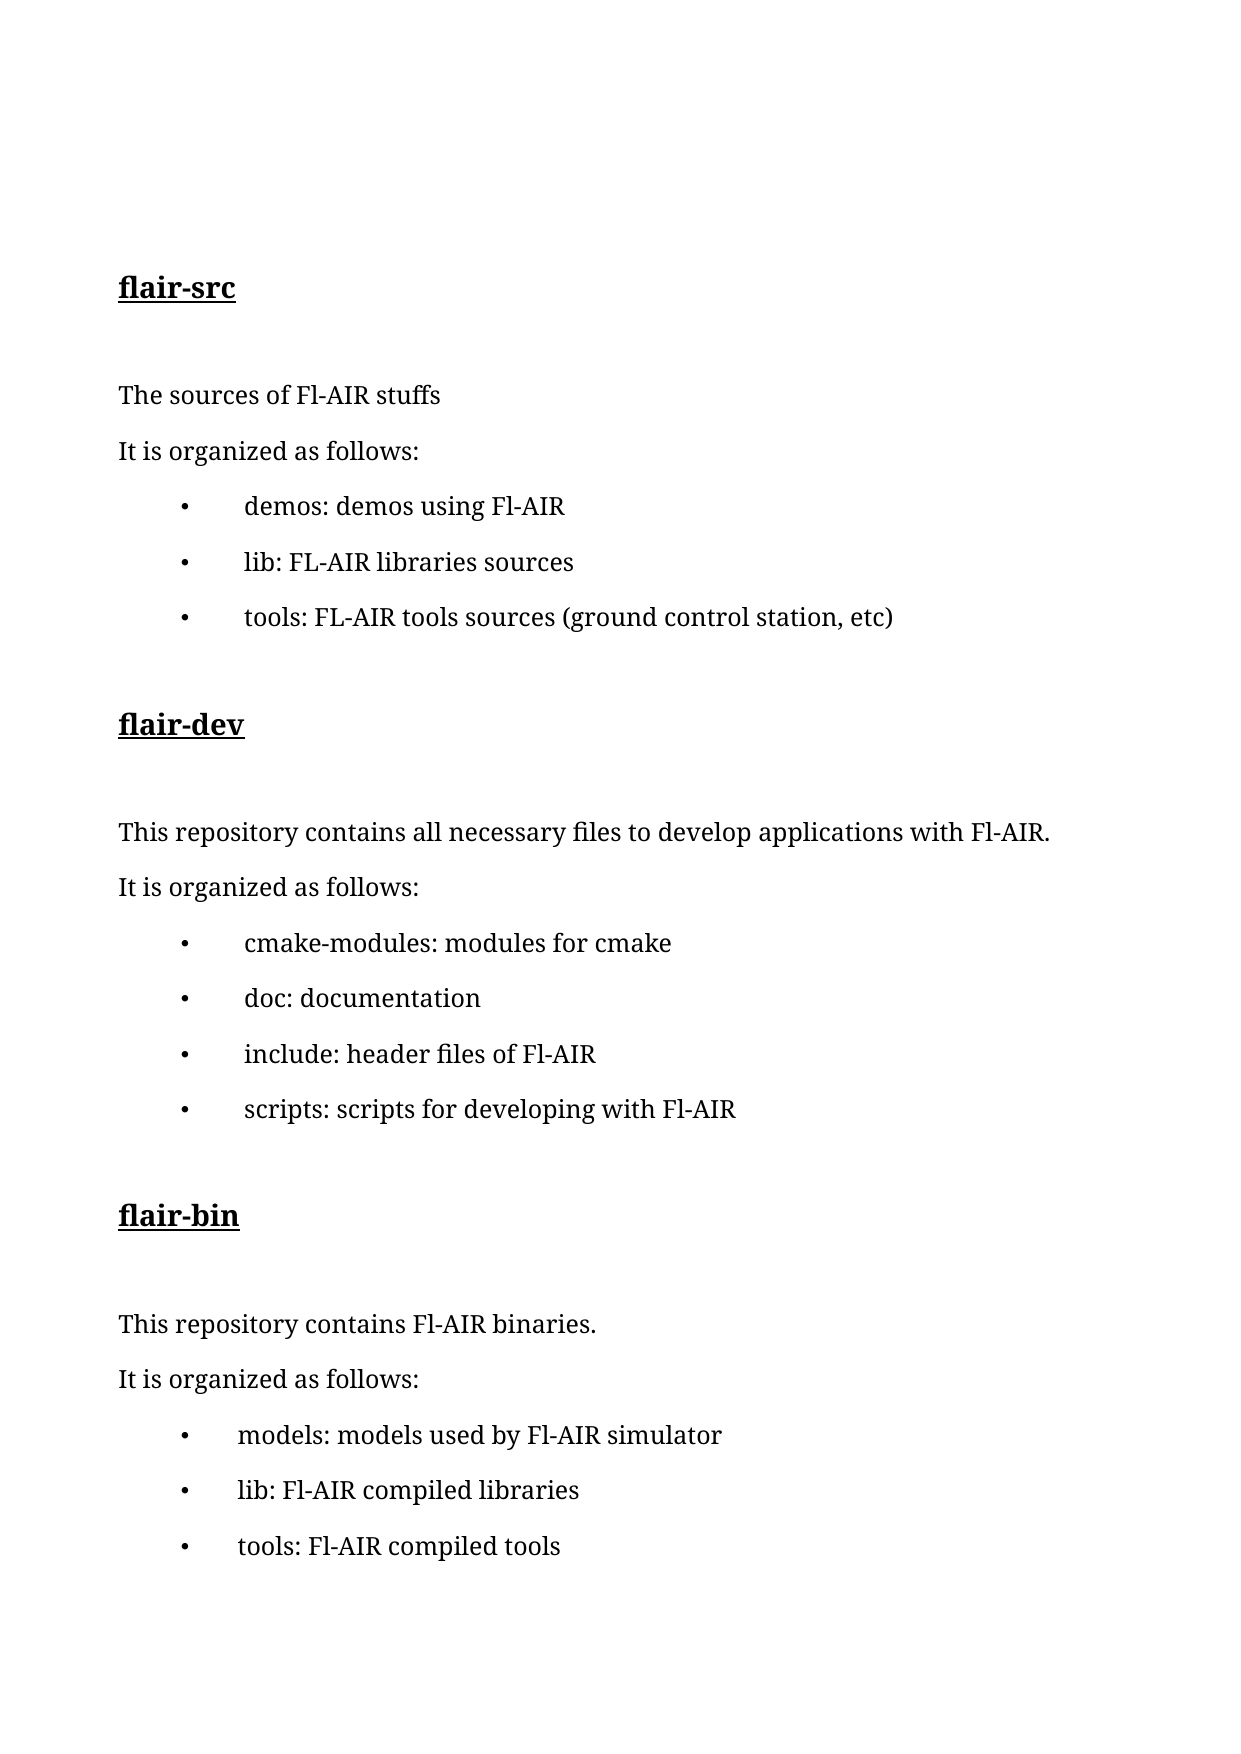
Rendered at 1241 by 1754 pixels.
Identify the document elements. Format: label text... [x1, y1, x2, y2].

text It is organized as follows: [118, 870, 1122, 904]
text flair-dev [118, 704, 1122, 743]
text It is organized as follows: [118, 433, 1122, 467]
text It is organized as follows: [118, 1362, 1122, 1396]
list tools: Fl-AIR compiled tools [181, 1528, 1122, 1562]
list cmake-modules: modules for cmake [181, 925, 1122, 959]
text flair-src [118, 267, 1122, 307]
list lib: Fl-AIR compiled libraries [181, 1473, 1122, 1507]
list models: models used by Fl-AIR simulator [181, 1417, 1122, 1451]
text The sources of Fl-AIR stuffs [118, 378, 1122, 412]
list tools: FL-AIR tools sources (ground control station, etc) [181, 600, 1122, 634]
list include: header files of Fl-AIR [181, 1036, 1122, 1070]
text flair-bin [118, 1196, 1122, 1235]
list doc: documentation [181, 981, 1122, 1015]
list demos: demos using Fl-AIR [181, 489, 1122, 523]
text This repository contains all necessary files to develop applications with Fl-AIR. [118, 814, 1122, 849]
list lib: FL-AIR libraries sources [181, 544, 1122, 578]
text This repository contains Fl-AIR binaries. [118, 1307, 1122, 1341]
list scripts: scripts for developing with Fl-AIR [181, 1092, 1122, 1126]
